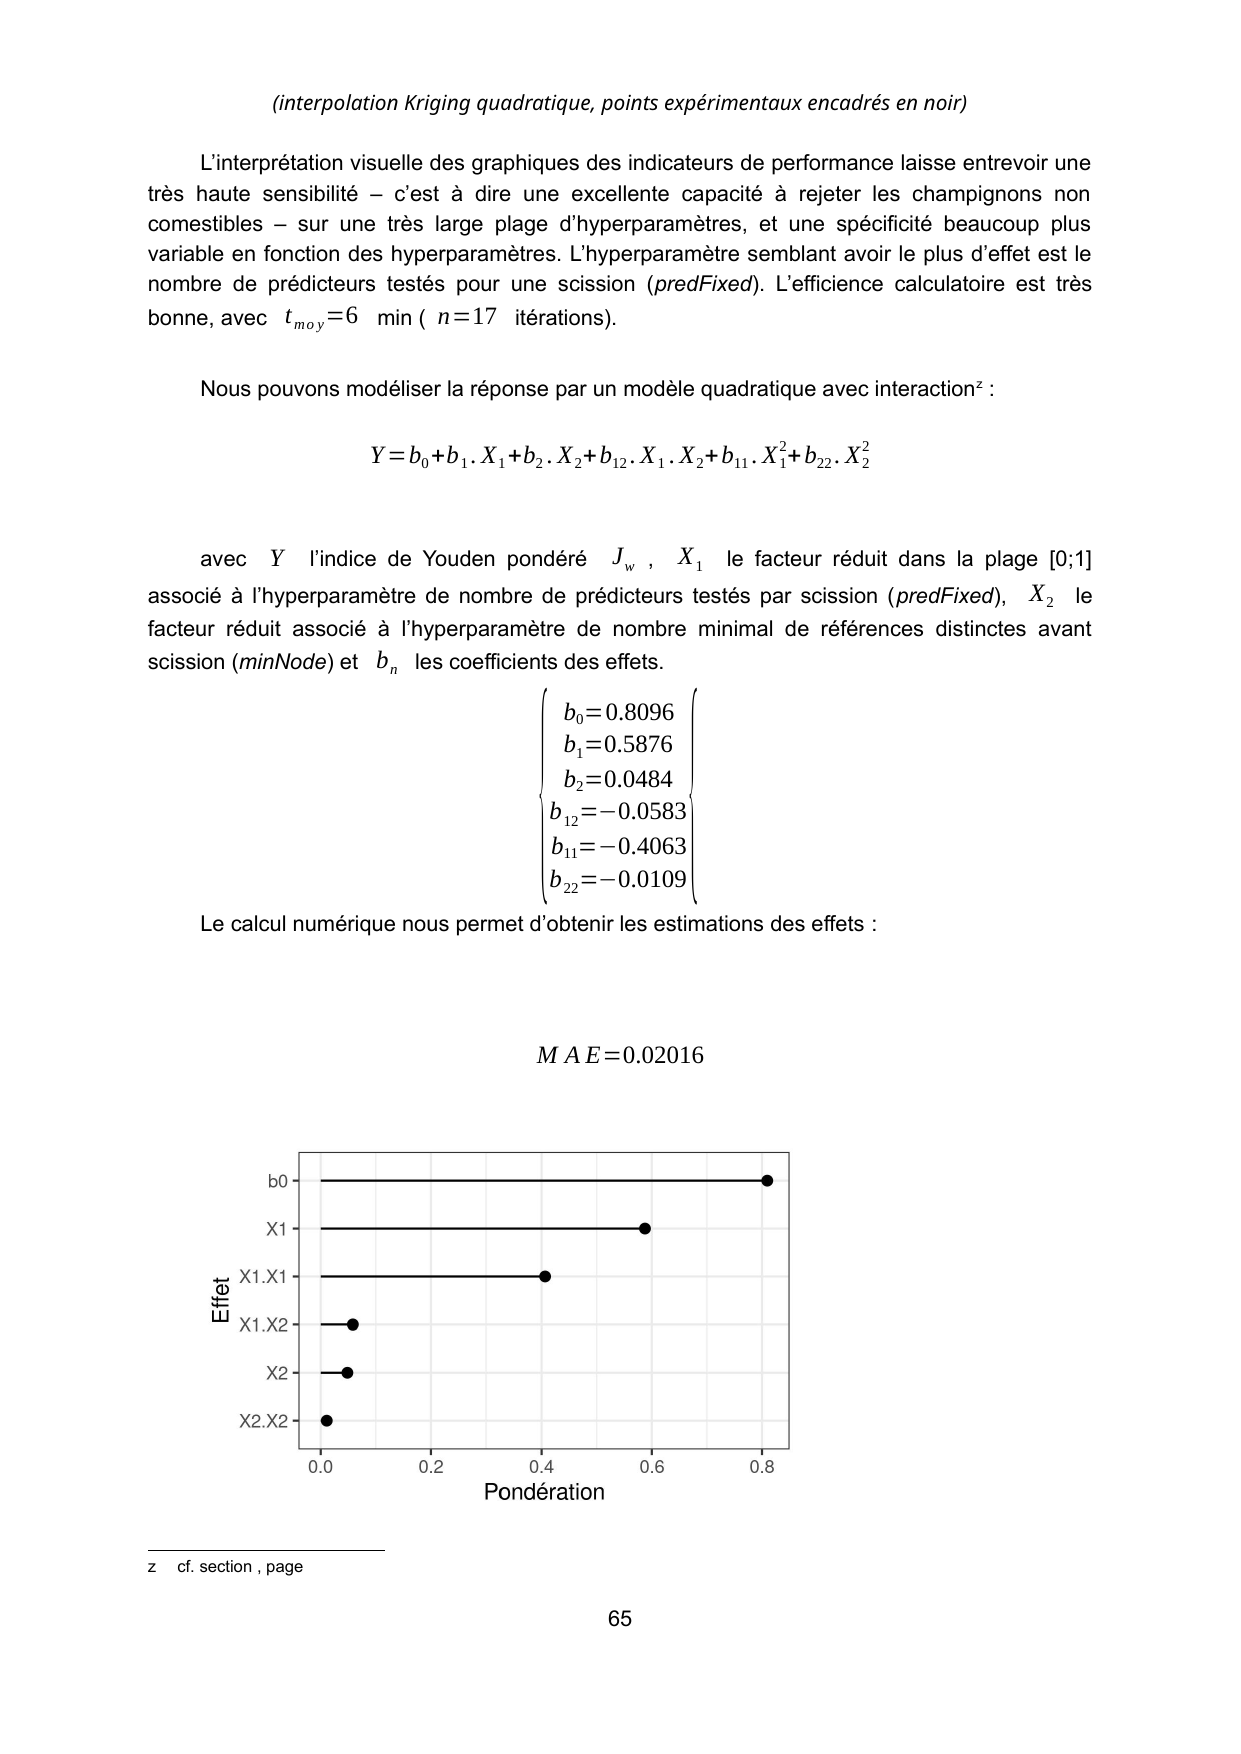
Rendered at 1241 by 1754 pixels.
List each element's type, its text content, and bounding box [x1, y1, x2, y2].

picture [200, 1140, 800, 1516]
text cf. section , page [148, 1556, 1093, 1576]
text Nous pouvons modéliser la réponse par un modèle quadratique avec interaction : [148, 376, 1093, 401]
text L’interprétation visuelle des graphiques des indicateurs de performance laisse entrevoir une très haute sensibilité – c’est à dire une excellente capacité à rejeter les champignons non comestibles – sur une très large plage d’hyperparamètres, et une spécificité beaucoup plus variable en fonction des hyperparamètres. L’hyperparamètre semblant avoir le plus d’effet est le nombre de prédicteurs testés pour une scission (predFixed). L’efficience calculatoire est très bonne, avec min ( itérations). [148, 150, 1093, 333]
text avec l’indice de Youden pondéré , le facteur réduit dans la plage [0;1] associé à l’hyperparamètre de nombre de prédicteurs testés par scission (predFixed), le facteur réduit associé à l’hyperparamètre de nombre minimal de références distinctes avant scission (minNode) et les coefficients des effets. [148, 543, 1093, 678]
text Le calcul numérique nous permet d’obtenir les estimations des effets : [148, 718, 1093, 937]
text (interpolation Kriging quadratique, points expérimentaux encadrés en noir) [148, 88, 1093, 117]
